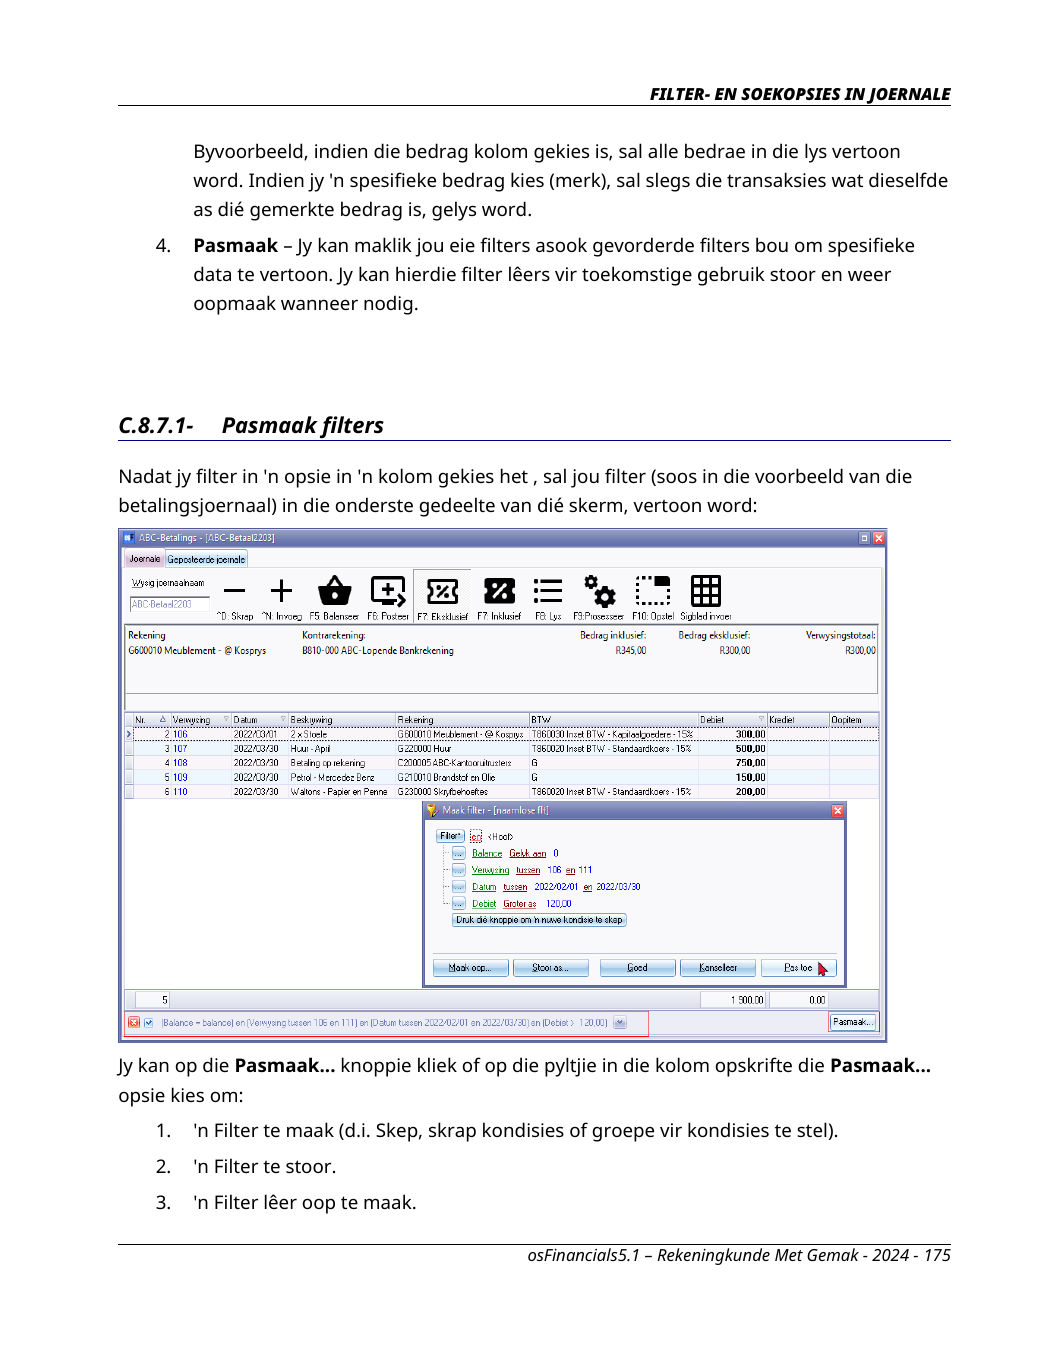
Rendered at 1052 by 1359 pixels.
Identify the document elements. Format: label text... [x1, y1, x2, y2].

list Byvoorbeeld, indien die bedrag kolom gekies is, sal alle bedrae in die lys vertoon word. Indien jy 'n spesifieke bedrag kies (merk), sal slegs die transaksies wat dieselfde as dié gemerkte bedrag is, gelys word. [156, 138, 951, 222]
list 'n Filter lêer oop te maak. [156, 1189, 951, 1214]
text Nadat jy filter in 'n opsie in 'n kolom gekies het , sal jou filter (soos in die voorbeeld van die betalingsjoernaal) in die onderste gedeelte van dié skerm, vertoon word: [118, 463, 951, 518]
list Pasmaak – Jy kan maklik jou eie filters asook gevorderde filters bou om spesifieke data te vertoon. Jy kan hierdie filter lêers vir toekomstige gebruik stoor en weer oopmaak wanneer nodig. [156, 232, 951, 316]
picture [118, 528, 888, 1043]
list 'n Filter te maak (d.i. Skep, skrap kondisies of groepe vir kondisies te stel). [156, 1118, 951, 1143]
list 'n Filter te stoor. [156, 1153, 951, 1179]
text Jy kan op die Pasmaak... knoppie kliek of op die pyltjie in die kolom opskrifte die Pasmaak... opsie kies om: [118, 1053, 951, 1107]
subtitle Pasmaak filters [118, 410, 951, 440]
